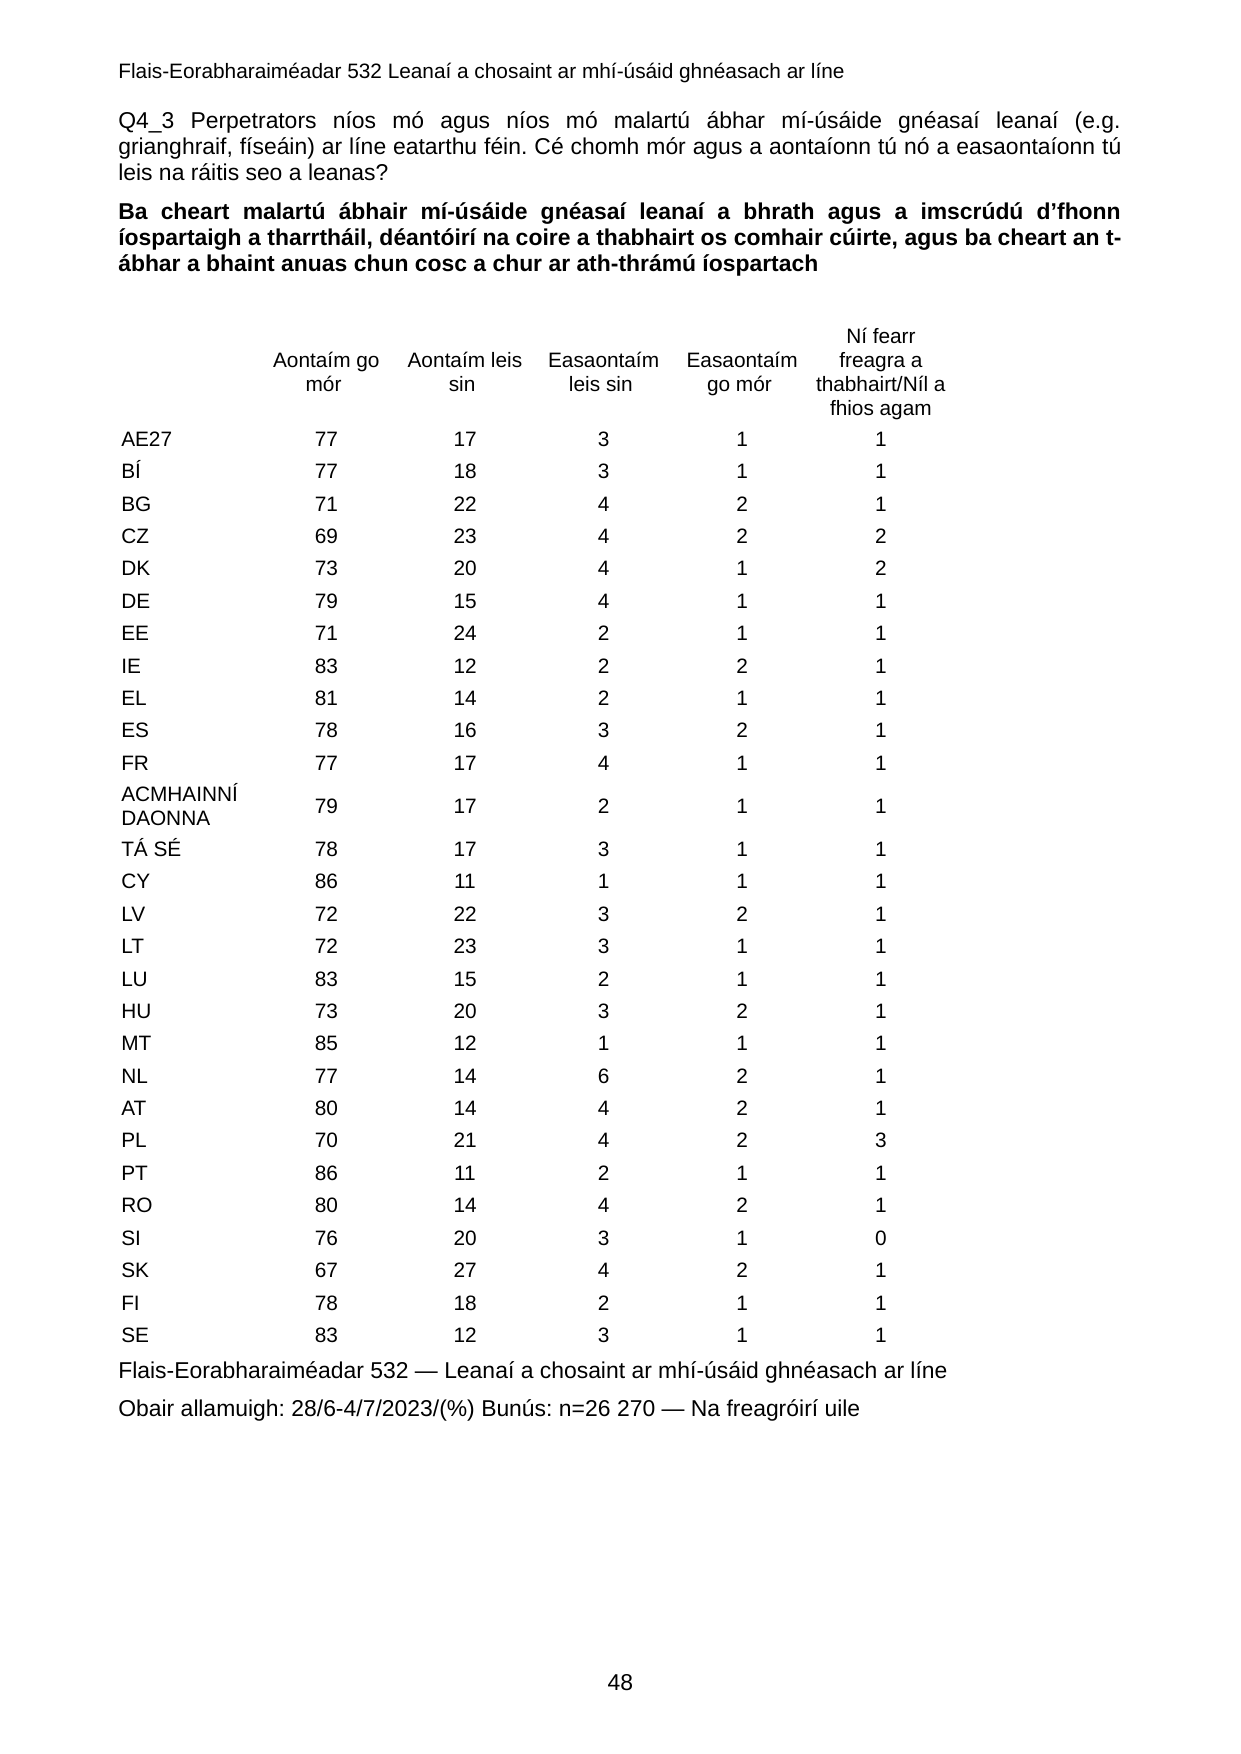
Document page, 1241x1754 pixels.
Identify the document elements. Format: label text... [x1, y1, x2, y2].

table_cell 2 [673, 520, 811, 552]
table_cell 2 [534, 649, 673, 682]
table_cell EL [118, 682, 257, 714]
table_cell AT [118, 1092, 257, 1124]
table_cell 78 [257, 1286, 395, 1318]
table_cell DE [118, 585, 257, 617]
table_cell 73 [257, 995, 395, 1027]
table_cell 2 [534, 1157, 673, 1189]
table_cell 4 [534, 487, 673, 520]
table_cell 1 [811, 779, 950, 833]
table_cell NL [118, 1059, 257, 1092]
table_cell 86 [257, 865, 395, 897]
table_cell 4 [534, 1254, 673, 1286]
table_cell 12 [395, 649, 534, 682]
table_cell 2 [534, 962, 673, 994]
table_cell 80 [257, 1189, 395, 1221]
table_cell 17 [395, 746, 534, 779]
table_cell 22 [395, 898, 534, 930]
table_cell FI [118, 1286, 257, 1318]
table_cell 18 [395, 455, 534, 487]
table_cell 71 [257, 617, 395, 649]
table_cell 4 [534, 585, 673, 617]
table_cell 20 [395, 995, 534, 1027]
table_cell LT [118, 930, 257, 962]
table_cell 3 [534, 930, 673, 962]
table_cell RO [118, 1189, 257, 1221]
table_cell 14 [395, 1189, 534, 1221]
table_cell BG [118, 487, 257, 520]
table_cell 1 [811, 455, 950, 487]
table_cell LU [118, 962, 257, 994]
table_cell 1 [673, 1319, 811, 1351]
table_cell 1 [811, 1189, 950, 1221]
table_cell 24 [395, 617, 534, 649]
table_cell 21 [395, 1124, 534, 1157]
table_cell 3 [534, 995, 673, 1027]
table_cell HU [118, 995, 257, 1027]
table_cell 1 [811, 1286, 950, 1318]
table_cell 1 [673, 962, 811, 994]
table_cell 23 [395, 930, 534, 962]
table_cell 73 [257, 552, 395, 584]
table_cell 1 [811, 930, 950, 962]
table_cell 1 [811, 1157, 950, 1189]
table_cell FR [118, 746, 257, 779]
table_cell 1 [673, 779, 811, 833]
table_cell 83 [257, 649, 395, 682]
table_cell EE [118, 617, 257, 649]
table_cell AE27 [118, 423, 257, 455]
table_cell 1 [811, 487, 950, 520]
table_cell 2 [534, 617, 673, 649]
table_cell 76 [257, 1221, 395, 1254]
table_cell 77 [257, 455, 395, 487]
table_cell 3 [534, 714, 673, 746]
table_cell BÍ [118, 455, 257, 487]
table_header Easaontaím leis sin [534, 321, 673, 422]
table_cell 1 [673, 1221, 811, 1254]
table_cell 4 [534, 1124, 673, 1157]
table_cell 3 [534, 423, 673, 455]
table_cell 22 [395, 487, 534, 520]
table_cell 1 [811, 649, 950, 682]
table_cell 1 [811, 1059, 950, 1092]
table_cell 1 [673, 746, 811, 779]
table_cell 2 [534, 682, 673, 714]
table_cell 1 [811, 1092, 950, 1124]
table_cell SK [118, 1254, 257, 1286]
table_cell IE [118, 649, 257, 682]
table_cell 83 [257, 962, 395, 994]
table_cell 79 [257, 585, 395, 617]
table_cell 1 [811, 617, 950, 649]
table_header Aontaím go mór [257, 321, 395, 422]
table_cell 4 [534, 552, 673, 584]
table_cell 3 [534, 898, 673, 930]
table_cell 72 [257, 898, 395, 930]
table_cell 4 [534, 1189, 673, 1221]
table_cell 14 [395, 1092, 534, 1124]
table_cell 1 [811, 995, 950, 1027]
table_cell SE [118, 1319, 257, 1351]
text Q4_3 Perpetrators níos mó agus níos mó malartú ábhar mí-úsáide gnéasaí leanaí (e.g. grianghraif, físeáin) ar líne eatarthu féin. Cé chomh mór agus a aontaíonn tú nó a easaontaíonn tú leis na ráitis seo a leanas? [118, 107, 1122, 186]
table_cell 17 [395, 423, 534, 455]
table_cell 77 [257, 746, 395, 779]
table_cell 1 [811, 865, 950, 897]
table_cell 2 [811, 520, 950, 552]
table_cell 2 [673, 714, 811, 746]
table_cell 1 [673, 423, 811, 455]
table_cell 80 [257, 1092, 395, 1124]
table_cell 2 [534, 1286, 673, 1318]
table_cell 86 [257, 1157, 395, 1189]
table_cell 77 [257, 423, 395, 455]
table_cell 77 [257, 1059, 395, 1092]
table_cell 81 [257, 682, 395, 714]
table_cell 83 [257, 1319, 395, 1351]
table_cell 2 [534, 779, 673, 833]
table_cell 1 [673, 1286, 811, 1318]
table_cell DK [118, 552, 257, 584]
table_cell 17 [395, 779, 534, 833]
table_cell 27 [395, 1254, 534, 1286]
table_cell 1 [673, 585, 811, 617]
table_cell 1 [673, 617, 811, 649]
table_cell 1 [534, 1027, 673, 1059]
table_cell 3 [534, 1221, 673, 1254]
table_cell 2 [673, 1092, 811, 1124]
table_header [118, 321, 257, 422]
table_cell CY [118, 865, 257, 897]
table_cell 1 [811, 714, 950, 746]
table_cell 1 [811, 682, 950, 714]
table_cell 2 [673, 1254, 811, 1286]
table_cell 18 [395, 1286, 534, 1318]
table_cell 12 [395, 1027, 534, 1059]
table_cell 1 [673, 682, 811, 714]
table_cell 1 [534, 865, 673, 897]
table_cell 2 [811, 552, 950, 584]
table_cell 12 [395, 1319, 534, 1351]
table_cell 16 [395, 714, 534, 746]
table_cell SI [118, 1221, 257, 1254]
table_cell 1 [811, 746, 950, 779]
table_cell PL [118, 1124, 257, 1157]
table_cell 11 [395, 865, 534, 897]
table_cell TÁ SÉ [118, 833, 257, 865]
table_cell 2 [673, 1059, 811, 1092]
table_cell 69 [257, 520, 395, 552]
table_cell 1 [673, 1157, 811, 1189]
table_cell 3 [534, 1319, 673, 1351]
table_cell 15 [395, 585, 534, 617]
table_cell 1 [673, 552, 811, 584]
table_cell 1 [673, 833, 811, 865]
table_cell 2 [673, 487, 811, 520]
table_cell 2 [673, 898, 811, 930]
text Ba cheart malartú ábhair mí-úsáide gnéasaí leanaí a bhrath agus a imscrúdú d’fhonn íospartaigh a tharrtháil, déantóirí na coire a thabhairt os comhair cúirte, agus ba cheart an t-ábhar a bhaint anuas chun cosc a chur ar ath-thrámú íospartach [118, 198, 1122, 277]
table_cell 1 [811, 423, 950, 455]
table_cell ES [118, 714, 257, 746]
table_cell 71 [257, 487, 395, 520]
table_cell 3 [534, 455, 673, 487]
table_cell 15 [395, 962, 534, 994]
table_cell 2 [673, 1124, 811, 1157]
table_cell MT [118, 1027, 257, 1059]
table_cell 70 [257, 1124, 395, 1157]
table_cell PT [118, 1157, 257, 1189]
table_cell 20 [395, 552, 534, 584]
table_cell 1 [673, 1027, 811, 1059]
table_cell 6 [534, 1059, 673, 1092]
table_cell 1 [673, 865, 811, 897]
table_cell 23 [395, 520, 534, 552]
table_cell 85 [257, 1027, 395, 1059]
table_cell 78 [257, 714, 395, 746]
table_cell 20 [395, 1221, 534, 1254]
table_cell 4 [534, 746, 673, 779]
table_cell 67 [257, 1254, 395, 1286]
table_cell 1 [811, 962, 950, 994]
table_cell 1 [673, 455, 811, 487]
table_cell 72 [257, 930, 395, 962]
table_cell 2 [673, 995, 811, 1027]
table_cell 1 [673, 930, 811, 962]
table_cell 1 [811, 1027, 950, 1059]
table_cell 1 [811, 1254, 950, 1286]
table_cell 78 [257, 833, 395, 865]
table_cell 2 [673, 649, 811, 682]
table_cell ACMHAINNÍ DAONNA [118, 779, 257, 833]
table_cell 0 [811, 1221, 950, 1254]
text Flais-Eorabharaiméadar 532 — Leanaí a chosaint ar mhí-úsáid ghnéasach ar líne [118, 1357, 1122, 1383]
table_cell 1 [811, 833, 950, 865]
table_cell LV [118, 898, 257, 930]
table_cell 17 [395, 833, 534, 865]
table_header Aontaím leis sin [395, 321, 534, 422]
table_cell 79 [257, 779, 395, 833]
table_cell 14 [395, 682, 534, 714]
table_cell 14 [395, 1059, 534, 1092]
table_cell 4 [534, 520, 673, 552]
table_cell 11 [395, 1157, 534, 1189]
table_cell 3 [534, 833, 673, 865]
table_cell 1 [811, 898, 950, 930]
table_cell 1 [811, 1319, 950, 1351]
text Obair allamuigh: 28/6-4/7/2023/(%) Bunús: n=26 270 — Na freagróirí uile [118, 1395, 1122, 1421]
table_header Ní fearr freagra a thabhairt/Níl a fhios agam [811, 321, 950, 422]
table_cell 2 [673, 1189, 811, 1221]
table_cell CZ [118, 520, 257, 552]
table_cell 1 [811, 585, 950, 617]
table_header Easaontaím go mór [673, 321, 811, 422]
table_cell 4 [534, 1092, 673, 1124]
table_cell 3 [811, 1124, 950, 1157]
